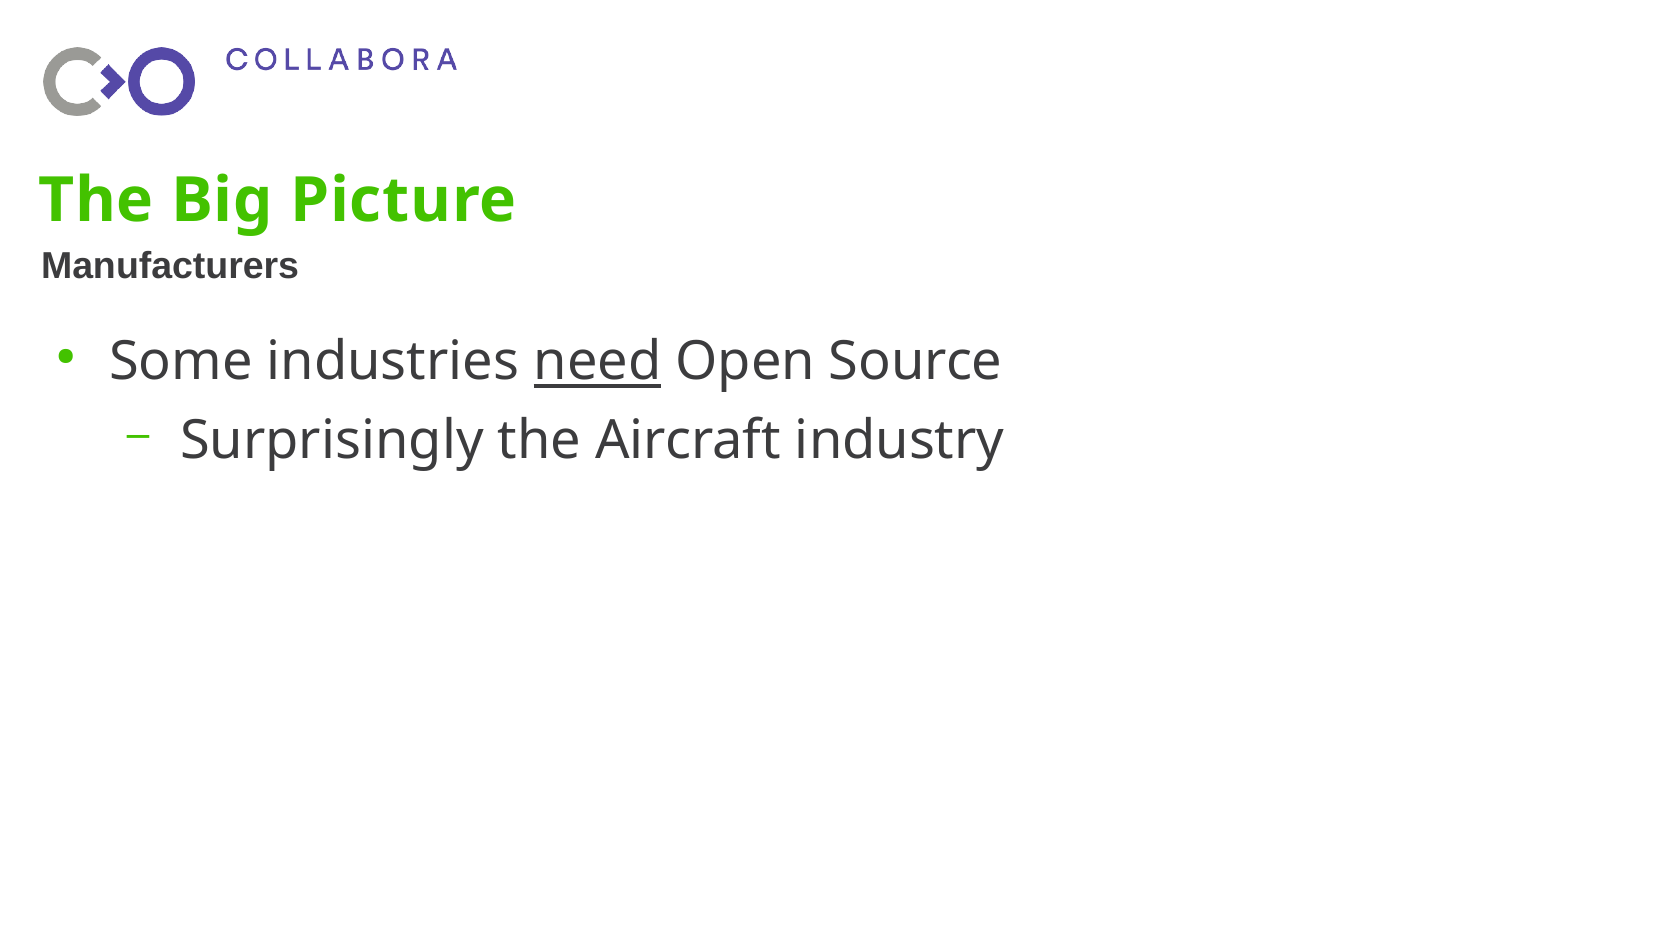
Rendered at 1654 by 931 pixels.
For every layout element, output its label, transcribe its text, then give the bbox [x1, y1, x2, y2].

list Some industries need Open Source Surprisingly the Aircraft industry [38, 325, 1614, 581]
title The Big Picture [38, 159, 1614, 216]
picture [43, 47, 457, 116]
text_box Manufacturers [41, 240, 1614, 290]
